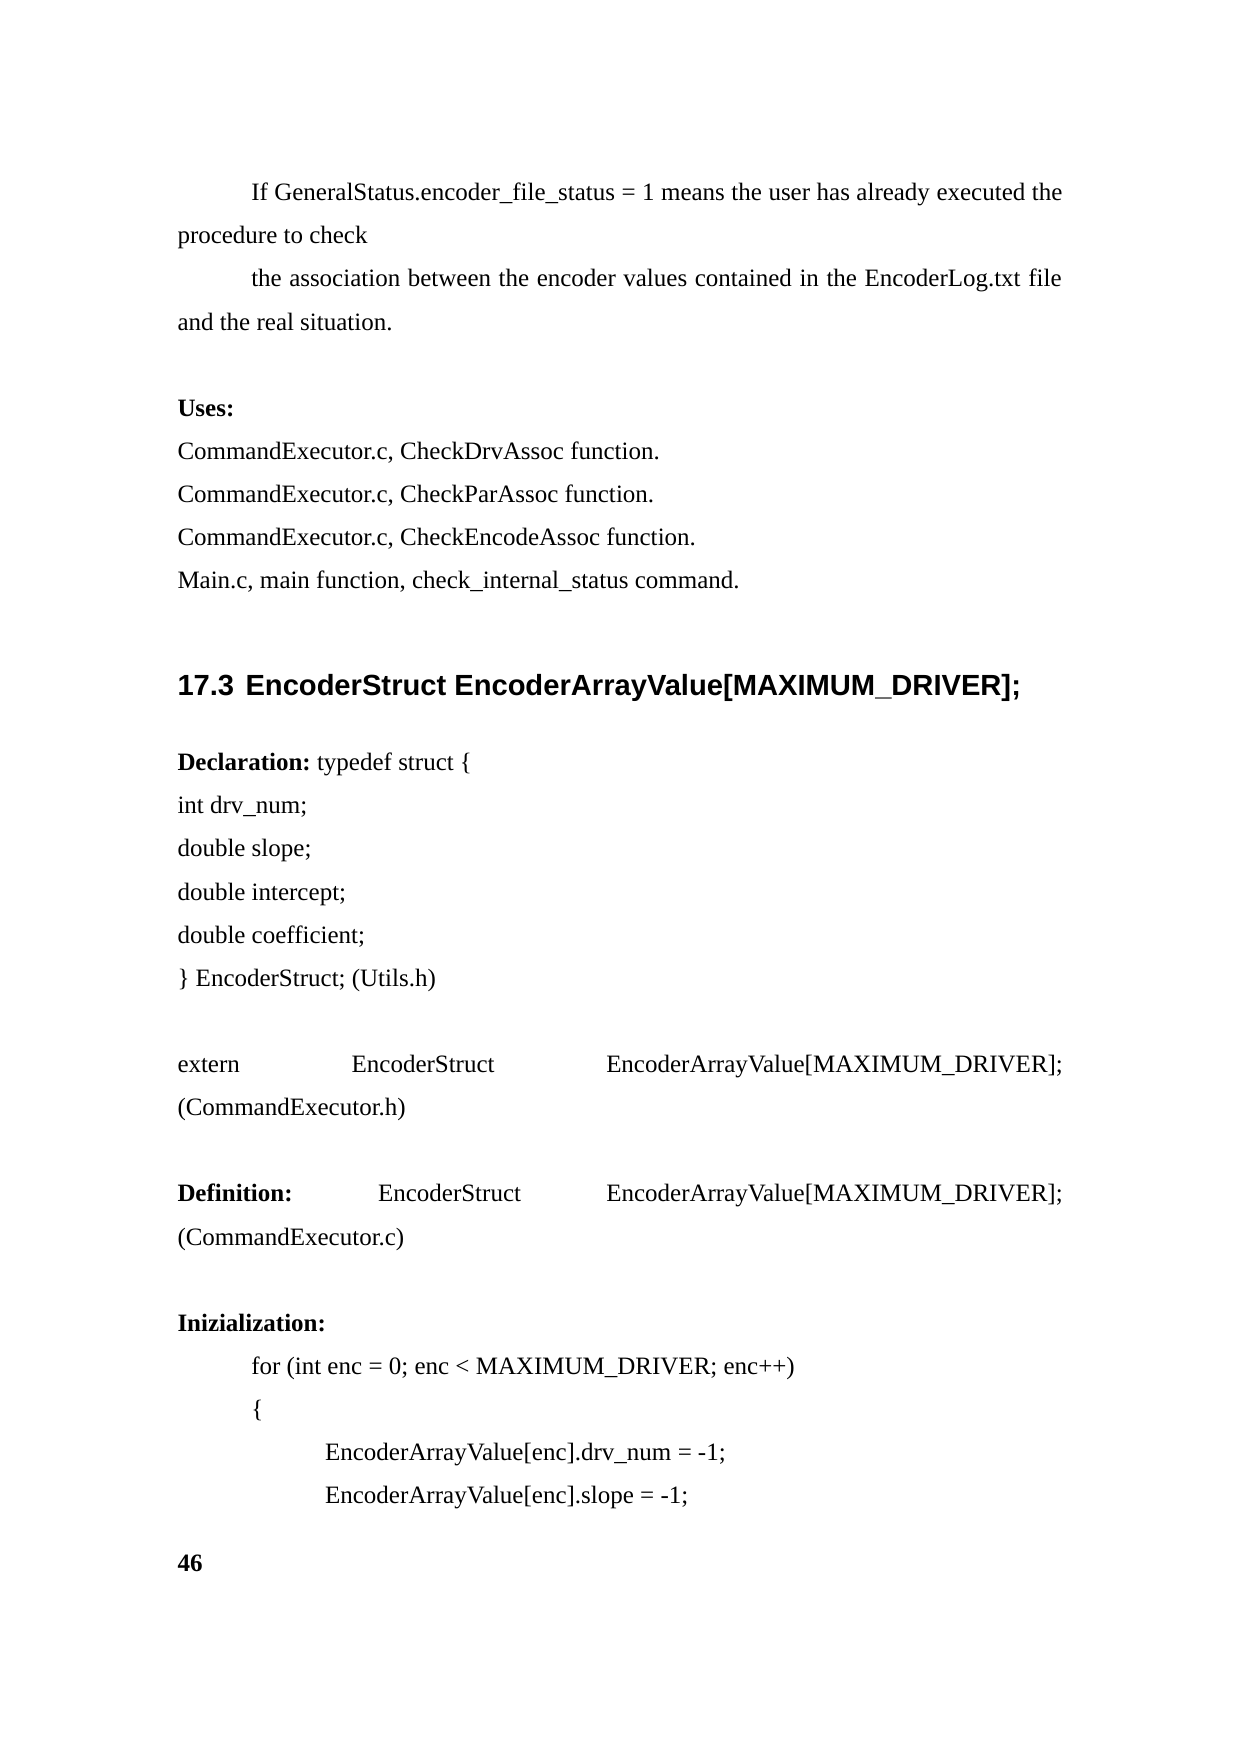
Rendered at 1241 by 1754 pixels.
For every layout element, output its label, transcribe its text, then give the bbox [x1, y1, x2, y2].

text Main.c, main function, check_internal_status command. [177, 565, 1063, 594]
text Definition: EncoderStruct EncoderArrayValue[MAXIMUM_DRIVER]; (CommandExecutor.c) [177, 1178, 1063, 1250]
text If GeneralStatus.encoder_file_status = 1 means the user has already executed the procedure to check [177, 177, 1063, 249]
text CommandExecutor.c, CheckDrvAssoc function. [177, 436, 1063, 465]
text extern EncoderStruct EncoderArrayValue[MAXIMUM_DRIVER]; (CommandExecutor.h) [177, 1049, 1063, 1121]
text int drv_num; [177, 790, 1063, 819]
text the association between the encoder values contained in the EncoderLog.txt file and the real situation. [177, 263, 1063, 335]
text CommandExecutor.c, CheckParAssoc function. [177, 479, 1063, 508]
text double coefficient; [177, 920, 1063, 948]
text EncoderArrayValue[enc].slope = -1; [177, 1480, 1063, 1509]
text Declaration: typedef struct { [177, 747, 1063, 776]
subtitle EncoderStruct EncoderArrayValue[MAXIMUM_DRIVER]; [177, 667, 1063, 701]
text CommandExecutor.c, CheckEncodeAssoc function. [177, 522, 1063, 551]
text EncoderArrayValue[enc].drv_num = -1; [177, 1437, 1063, 1466]
text double slope; [177, 833, 1063, 862]
text for (int enc = 0; enc < MAXIMUM_DRIVER; enc++) [177, 1351, 1063, 1380]
text double intercept; [177, 877, 1063, 905]
text Inizialization: [177, 1308, 1063, 1337]
text { [177, 1394, 1063, 1423]
text } EncoderStruct; (Utils.h) [177, 963, 1063, 992]
text Uses: [177, 393, 1063, 422]
